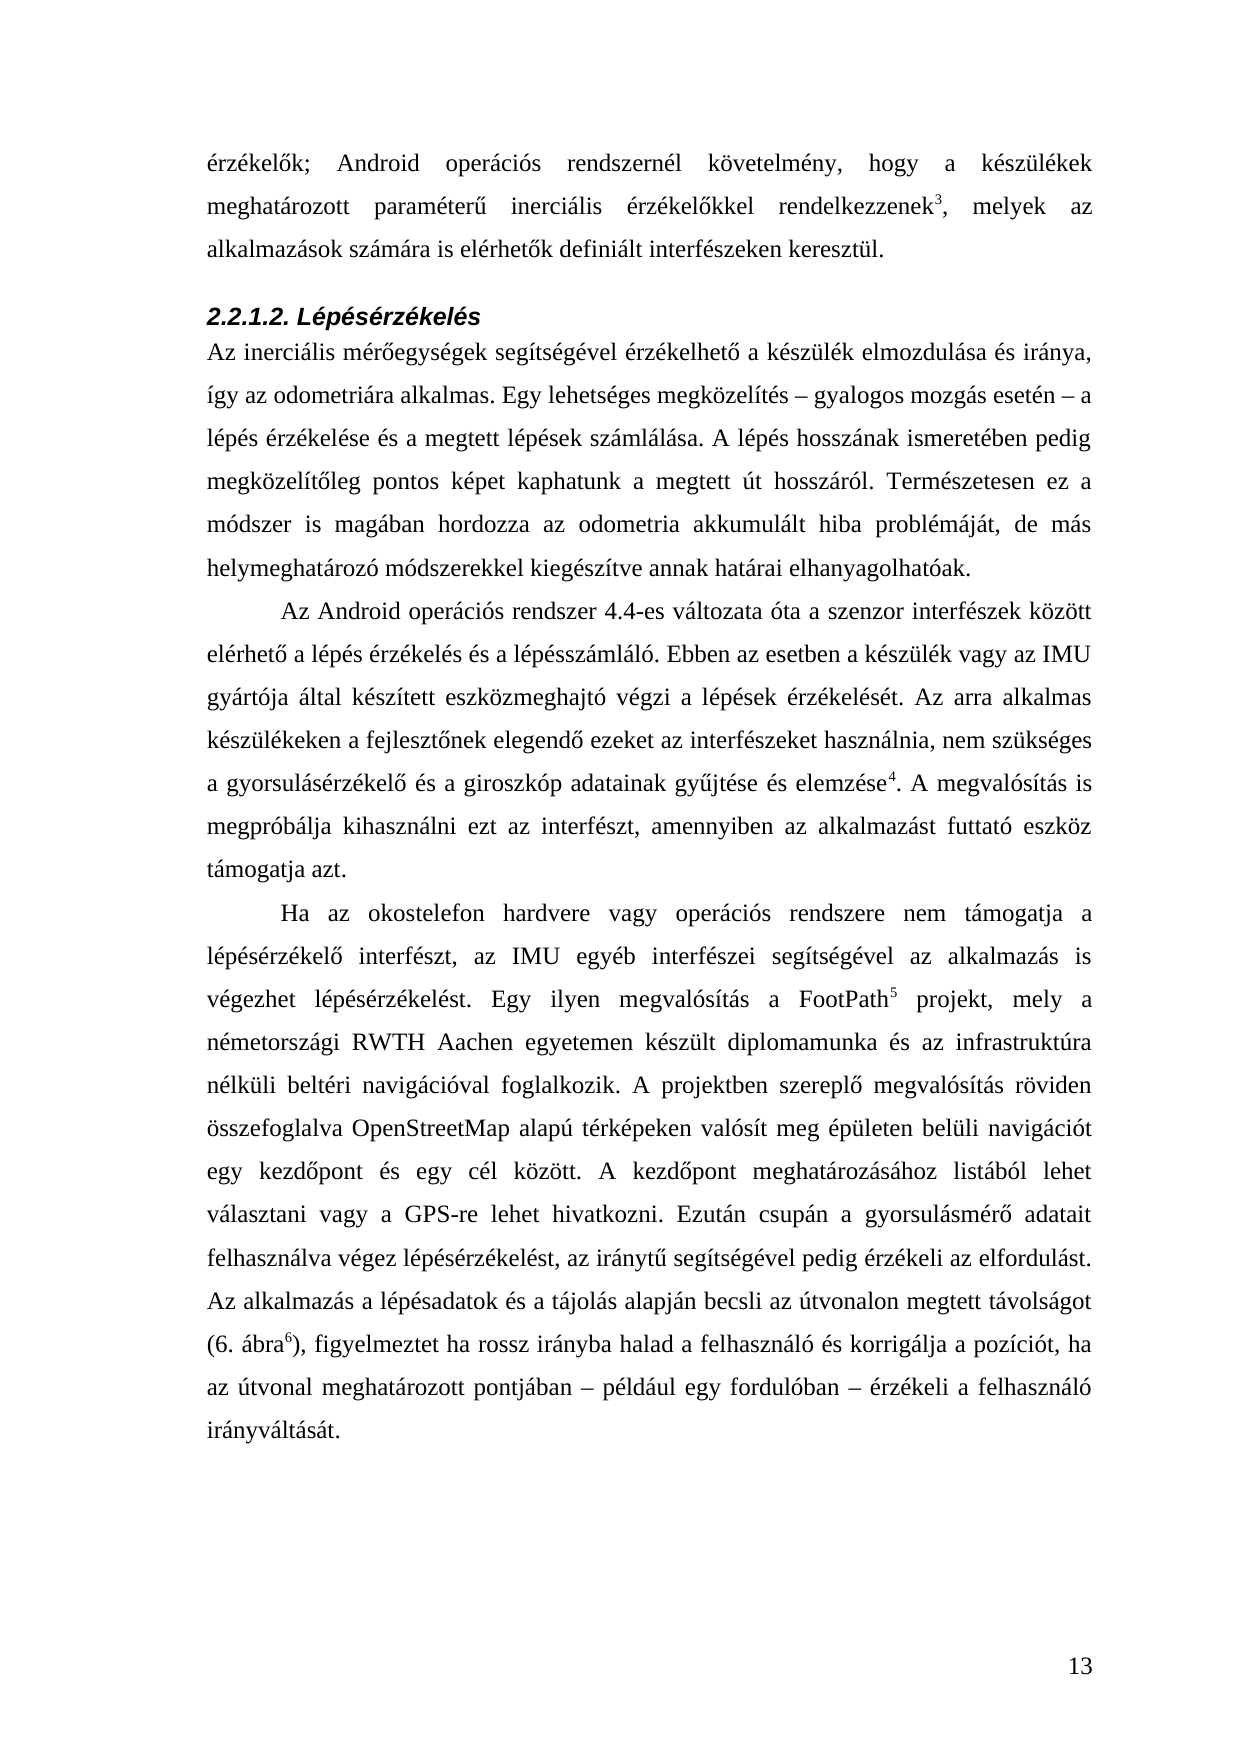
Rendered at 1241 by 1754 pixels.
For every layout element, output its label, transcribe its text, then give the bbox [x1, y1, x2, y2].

text Az inerciális mérőegységek segítségével érzékelhető a készülék elmozdulása és iránya, így az odometriára alkalmas. Egy lehetséges megközelítés – gyalogos mozgás esetén – a lépés érzékelése és a megtett lépések számlálása. A lépés hosszának ismeretében pedig megközelítőleg pontos képet kaphatunk a megtett út hosszáról. Természetesen ez a módszer is magában hordozza az odometria akkumulált hiba problémáját, de más helymeghatározó módszerekkel kiegészítve annak határai elhanyagolhatóak. [207, 337, 1093, 581]
subtitle Lépésérzékelés [207, 302, 1093, 331]
text Az Android operációs rendszer 4.4-es változata óta a szenzor interfészek között elérhető a lépés érzékelés és a lépésszámláló. Ebben az esetben a készülék vagy az IMU gyártója által készített eszközmeghajtó végzi a lépések érzékelését. Az arra alkalmas készülékeken a fejlesztőnek elegendő ezeket az interfészeket használnia, nem szükséges a gyorsulásérzékelő és a giroszkóp adatainak gyűjtése és elemzése. A megvalósítás is megpróbálja kihasználni ezt az interfészt, amennyiben az alkalmazást futtató eszköz támogatja azt. [207, 596, 1093, 883]
text Ha az okostelefon hardvere vagy operációs rendszere nem támogatja a lépésérzékelő interfészt, az IMU egyéb interfészei segítségével az alkalmazás is végezhet lépésérzékelést. Egy ilyen megvalósítás a FootPath projekt, mely a németországi RWTH Aachen egyetemen készült diplomamunka és az infrastruktúra nélküli beltéri navigációval foglalkozik. A projektben szereplő megvalósítás röviden összefoglalva OpenStreetMap alapú térképeken valósít meg épületen belüli navigációt egy kezdőpont és egy cél között. A kezdőpont meghatározásához listából lehet választani vagy a GPS-re lehet hivatkozni. Ezután csupán a gyorsulásmérő adatait felhasználva végez lépésérzékelést, az iránytű segítségével pedig érzékeli az elfordulást. Az alkalmazás a lépésadatok és a tájolás alapján becsli az útvonalon megtett távolságot (6. ábra), figyelmeztet ha rossz irányba halad a felhasználó és korrigálja a pozíciót, ha az útvonal meghatározott pontjában – például egy fordulóban – érzékeli a felhasználó irányváltását. [207, 898, 1093, 1444]
text érzékelők; Android operációs rendszernél követelmény, hogy a készülékek meghatározott paraméterű inerciális érzékelőkkel rendelkezzenek, melyek az alkalmazások számára is elérhetők definiált interfészeken keresztül. [207, 148, 1093, 263]
